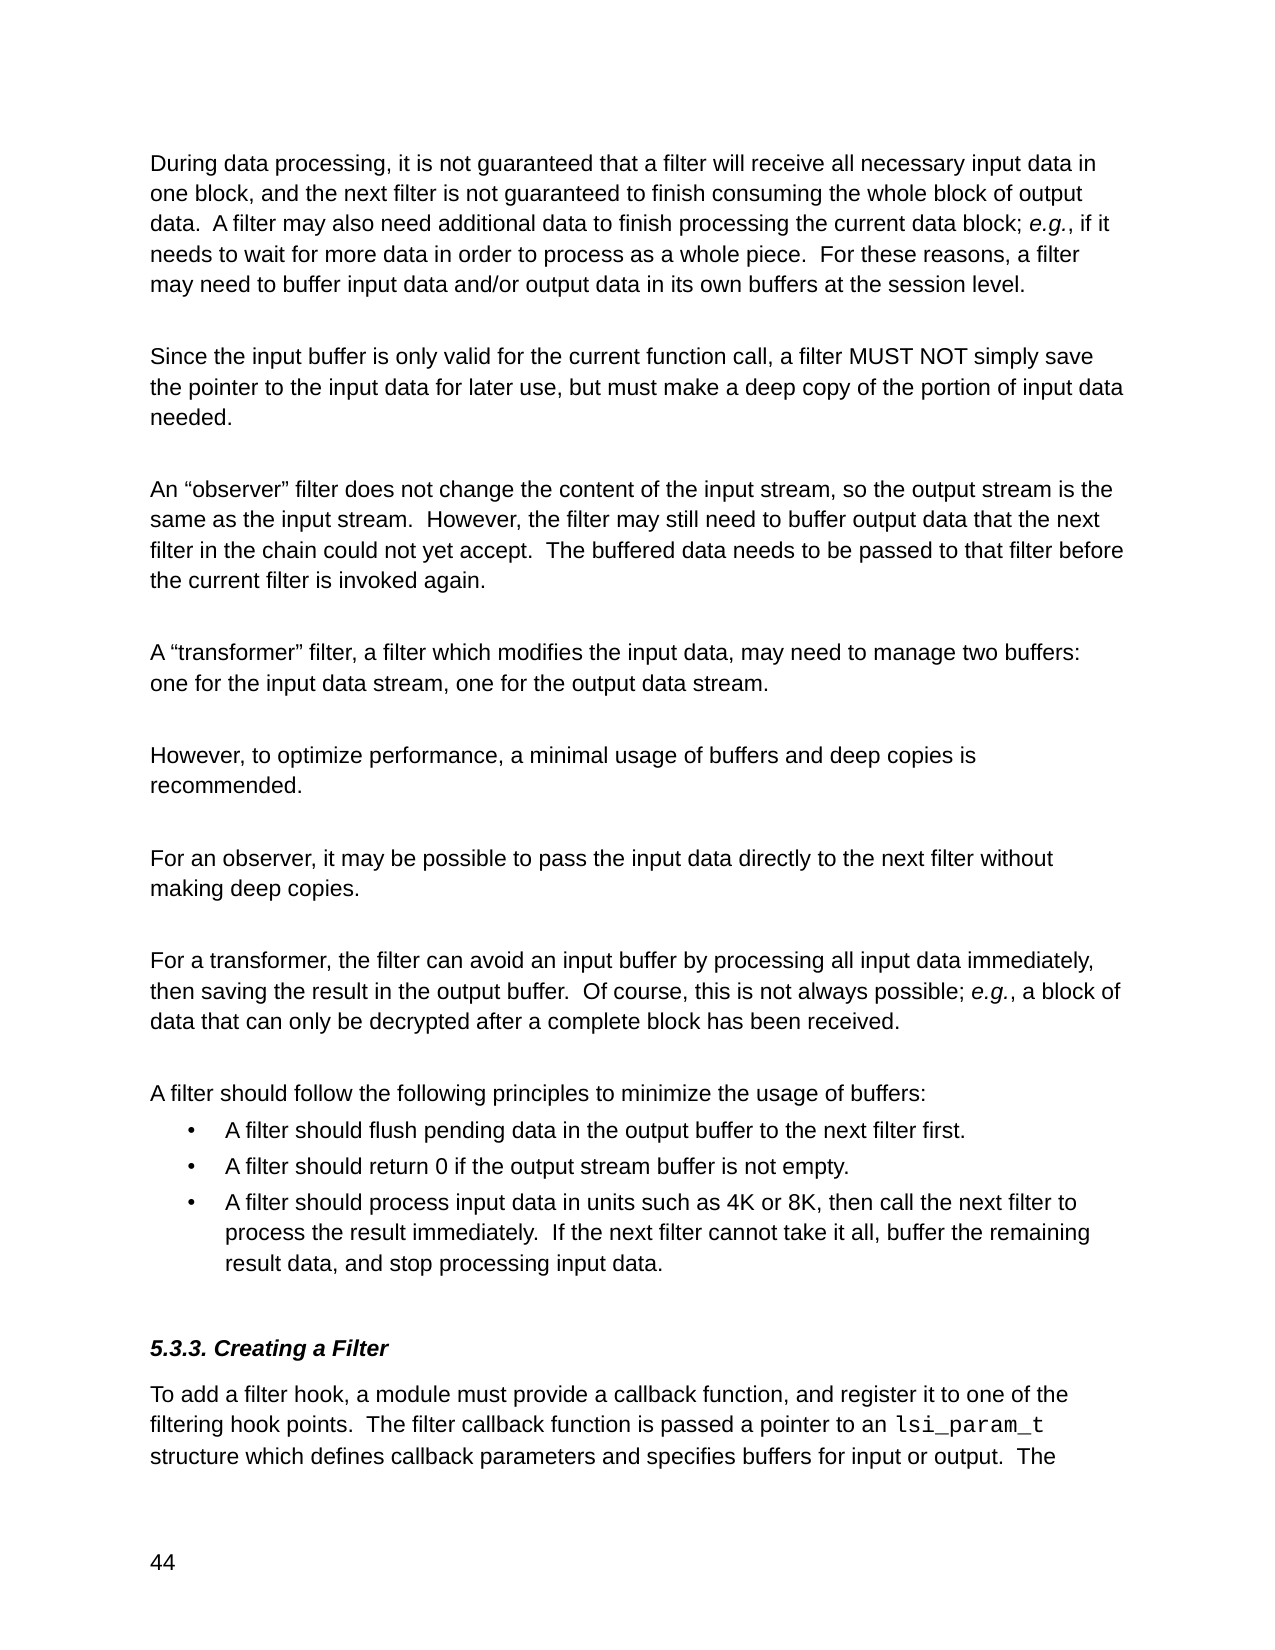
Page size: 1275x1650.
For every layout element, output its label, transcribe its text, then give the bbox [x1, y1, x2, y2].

list A filter should flush pending data in the output buffer to the next filter first. [187, 1117, 1125, 1143]
text A “transformer” filter, a filter which modifies the input data, may need to manage two buffers: one for the input data stream, one for the output data stream. [150, 639, 1125, 696]
text However, to optimize performance, a minimal usage of buffers and deep copies is recommended. [150, 742, 1125, 799]
list A filter should return 0 if the output stream buffer is not empty. [187, 1153, 1125, 1179]
text For an observer, it may be possible to pass the input data directly to the next filter without making deep copies. [150, 845, 1125, 901]
text For a transformer, the filter can avoid an input buffer by processing all input data immediately, then saving the result in the output buffer. Of course, this is not always possible; e.g., a block of data that can only be decrypted after a complete block has been received. [150, 947, 1125, 1034]
text A filter should follow the following principles to minimize the usage of buffers: [150, 1080, 1125, 1107]
subtitle 5.3.3. Creating a Filter [150, 1335, 1125, 1361]
text During data processing, it is not guaranteed that a filter will receive all necessary input data in one block, and the next filter is not guaranteed to finish consuming the whole block of output data. A filter may also need additional data to finish processing the current data block; e.g., if it needs to wait for more data in order to process as a whole piece. For these reasons, a filter may need to buffer input data and/or output data in its own buffers at the session level. [150, 150, 1125, 297]
text To add a filter hook, a module must provide a callback function, and register it to one of the filtering hook points. The filter callback function is passed a pointer to an lsi_param_t structure which defines callback parameters and specifies buffers for input or output. The [150, 1381, 1125, 1469]
list A filter should process input data in units such as 4K or 8K, then call the next filter to process the result immediately. If the next filter cannot take it all, buffer the remaining result data, and stop processing input data. [187, 1189, 1125, 1276]
text Since the input buffer is only valid for the current function call, a filter MUST NOT simply save the pointer to the input data for later use, but must make a deep copy of the portion of input data needed. [150, 343, 1125, 430]
text An “observer” filter does not change the content of the input stream, so the output stream is the same as the input stream. However, the filter may still need to buffer output data that the next filter in the chain could not yet accept. The buffered data needs to be passed to that filter before the current filter is invoked again. [150, 476, 1125, 593]
